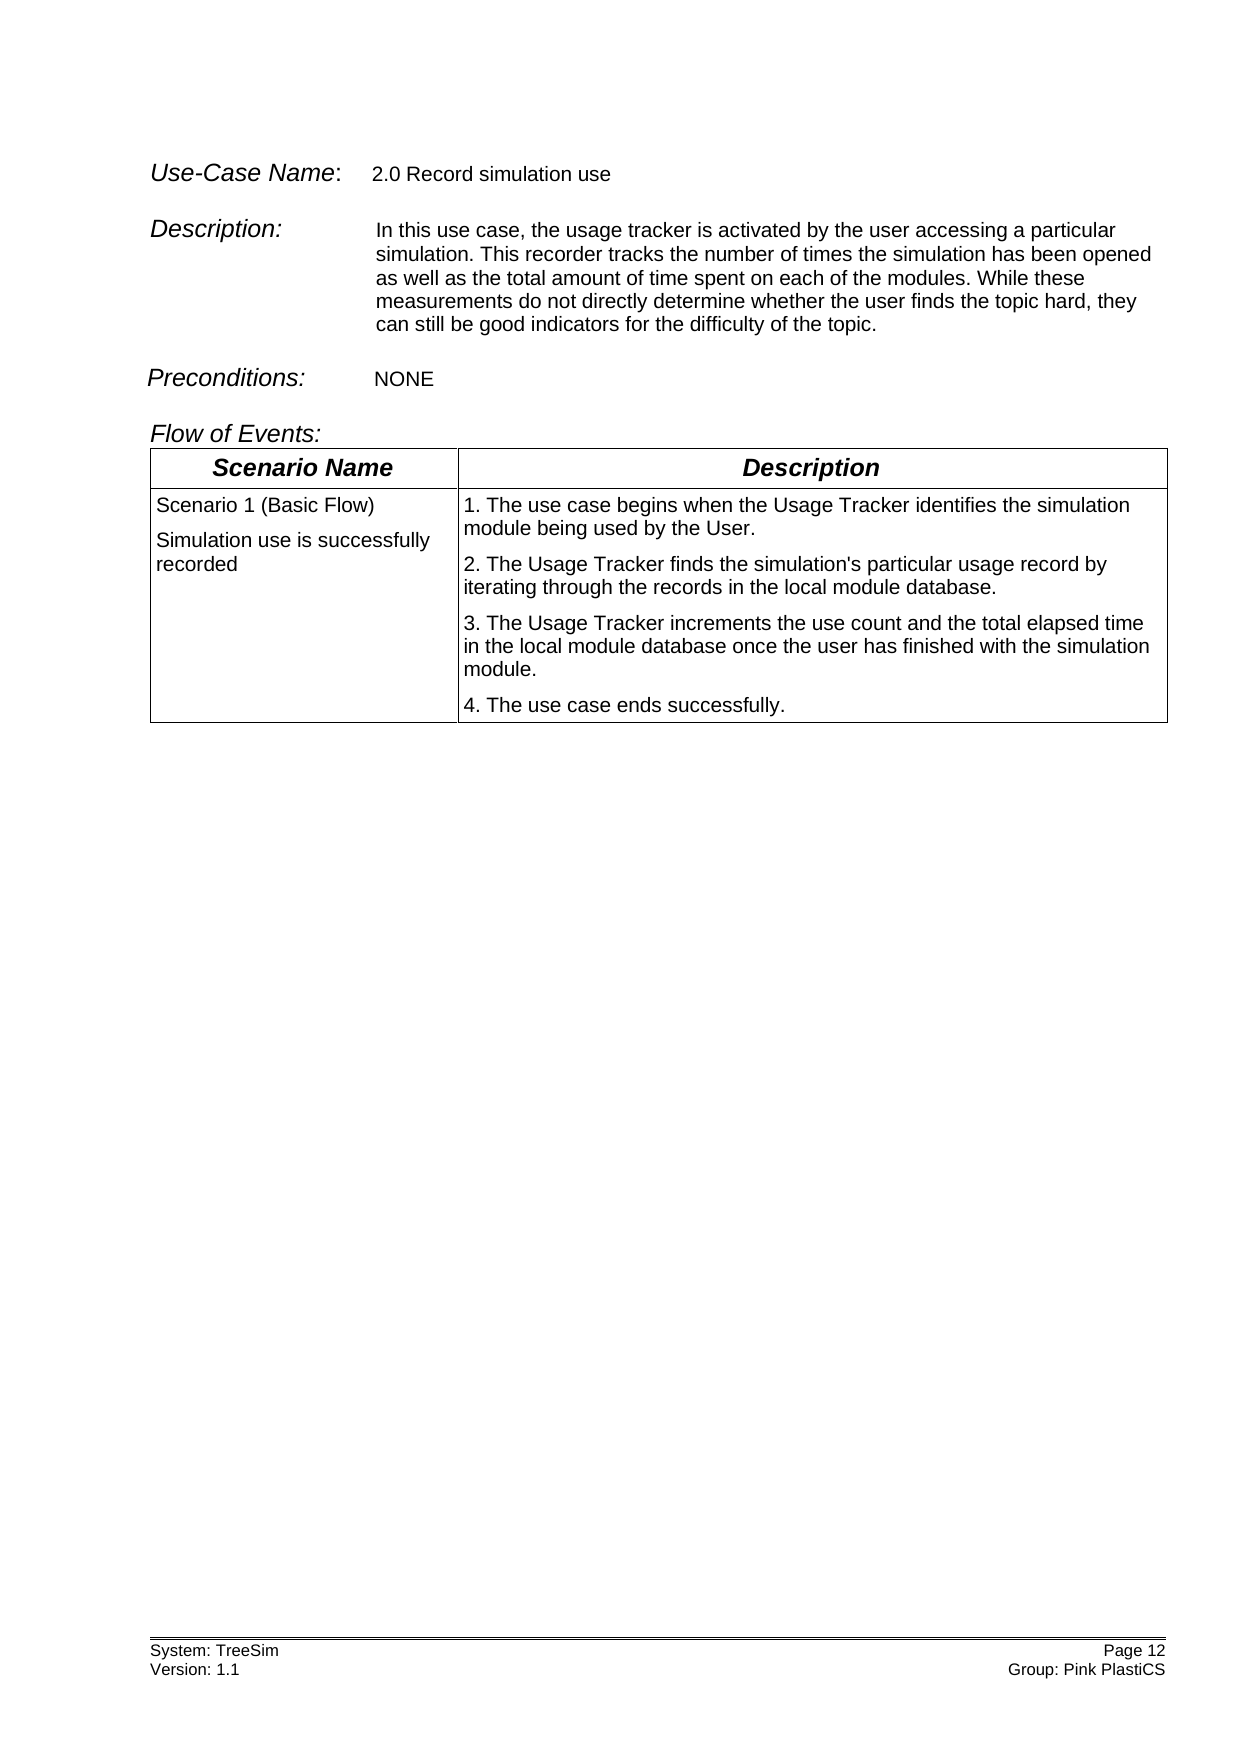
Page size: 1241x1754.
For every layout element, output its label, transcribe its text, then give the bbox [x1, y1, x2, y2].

text Description: In this use case, the usage tracker is activated by the user accessing a particular simulation. This recorder tracks the number of times the simulation has been opened as well as the total amount of time spent on each of the modules. While these measurements do not directly determine whether the user finds the topic hard, they can still be good indicators for the difficulty of the topic. [150, 215, 1166, 336]
text Use-Case Name: 2.0 Record simulation use [150, 159, 1166, 187]
text Flow of Events: [150, 420, 1166, 448]
table_header Scenario Name [151, 449, 457, 488]
text Preconditions: NONE [147, 364, 1166, 392]
table_cell Scenario 1 (Basic Flow) Simulation use is successfully recorded [151, 489, 457, 722]
table_cell 1. The use case begins when the Usage Tracker identifies the simulation module being used by the User. 2. The Usage Tracker finds the simulation's particular usage record by iterating through the records in the local module database. 3. The Usage Tracker increments the use count and the total elapsed time in the local module database once the user has finished with the simulation module. 4. The use case ends successfully. [459, 489, 1167, 722]
table_header Description [459, 449, 1167, 488]
